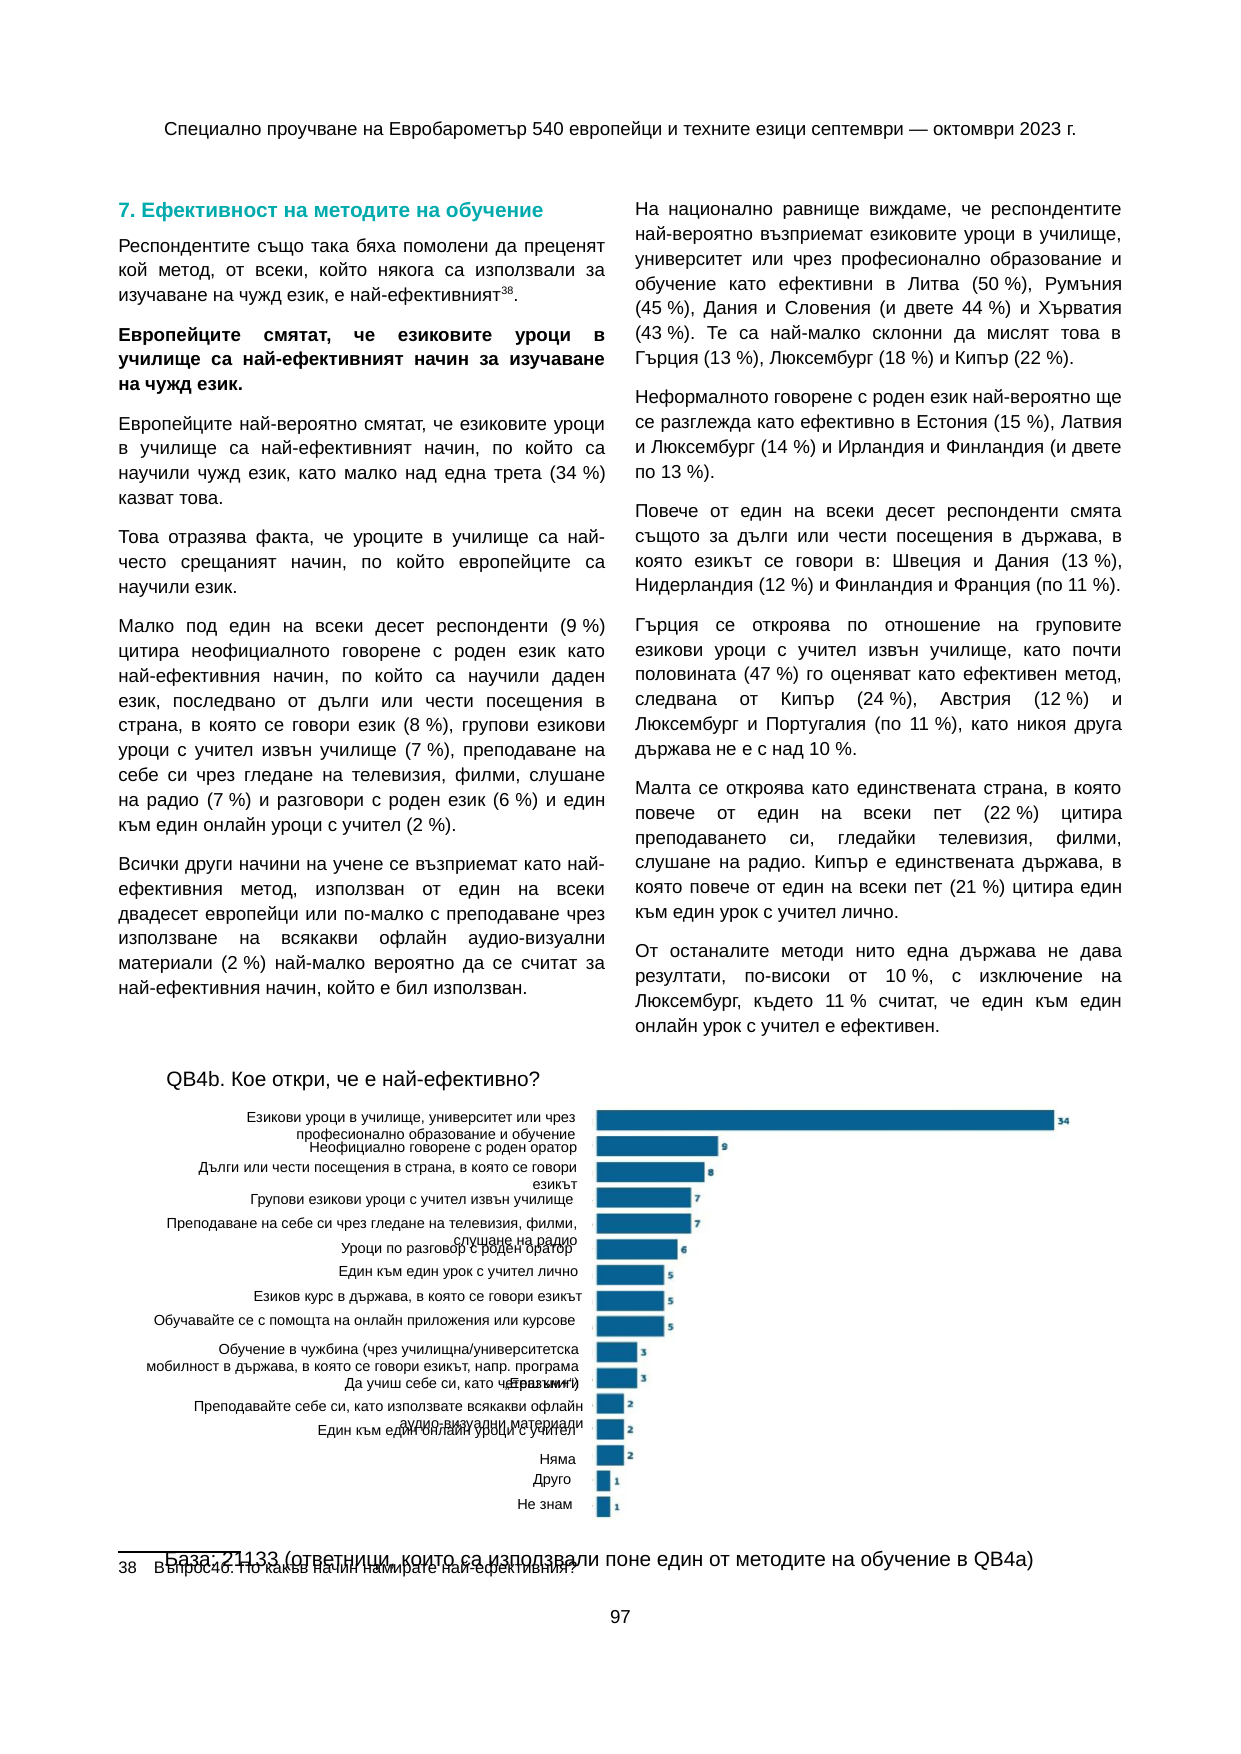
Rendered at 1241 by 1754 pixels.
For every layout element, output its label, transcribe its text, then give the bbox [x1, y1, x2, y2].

subtitle 7. Ефективност на методите на обучение [118, 198, 605, 222]
text Гърция се откроява по отношение на груповите езикови уроци с учител извън училище, като почти половината (47 %) го оценяват като ефективен метод, следвана от Кипър (24 %), Австрия (12 %) и Люксембург и Португалия (по 11 %), като никоя друга държава не е с над 10 %. [635, 613, 1122, 759]
text Респондентите също така бяха помолени да преценят кой метод, от всеки, който някога са използвали за изучаване на чужд език, е най-ефективният. [118, 234, 605, 306]
text На национално равнище виждаме, че респондентите най-вероятно възприемат езиковите уроци в училище, университет или чрез професионално образование и обучение като ефективни в Литва (50 %), Румъния (45 %), Дания и Словения (и двете 44 %) и Хърватия (43 %). Те са най-малко склонни да мислят това в Гърция (13 %), Люксембург (18 %) и Кипър (22 %). [635, 198, 1122, 368]
text Малко под един на всеки десет респонденти (9 %) цитира неофициалното говорене с роден език като най-ефективния начин, по който са научили даден език, последвано от дълги или чести посещения в страна, в която се говори език (8 %), групови езикови уроци с учител извън училище (7 %), преподаване на себе си чрез гледане на телевизия, филми, слушане на радио (7 %) и разговори с роден език (6 %) и един към един онлайн уроци с учител (2 %). [118, 615, 605, 835]
text Всички други начини на учене се възприемат като най-ефективния метод, използван от един на всеки двадесет европейци или по-малко с преподаване чрез използване на всякакви офлайн аудио-визуални материали (2 %) най-малко вероятно да се считат за най-ефективния начин, който е бил използван. [118, 853, 605, 998]
picture [592, 1104, 1077, 1520]
text Европейците най-вероятно смятат, че езиковите уроци в училище са най-ефективният начин, по който са научили чужд език, като малко над една трета (34 %) казват това. [118, 412, 605, 508]
text Повече от един на всеки десет респонденти смята същото за дълги или чести посещения в държава, в която езикът се говори в: Швеция и Дания (13 %), Нидерландия (12 %) и Финландия и Франция (по 11 %). [635, 500, 1122, 596]
text Това отразява факта, че уроците в училище са най-често срещаният начин, по който европейците са научили език. [118, 526, 605, 597]
text Въпрос4б. По какъв начин намирате най-ефективния? [118, 1558, 605, 1577]
text Малта се откроява като единствената страна, в която повече от един на всеки пет (22 %) цитира преподаването си, гледайки телевизия, филми, слушане на радио. Кипър е единствената държава, в която повече от един на всеки пет (21 %) цитира един към един урок с учител лично. [635, 777, 1122, 922]
text Европейците смятат, че езиковите уроци в училище са най-ефективният начин за изучаване на чужд език. [118, 323, 605, 394]
text Неформалното говорене с роден език най-вероятно ще се разглежда като ефективно в Естония (15 %), Латвия и Люксембург (14 %) и Ирландия и Финландия (и двете по 13 %). [635, 386, 1122, 482]
text От останалите методи нито една държава не дава резултати, по-високи от 10 %, с изключение на Люксембург, където 11 % считат, че един към един онлайн урок с учител е ефективен. [635, 940, 1122, 1036]
